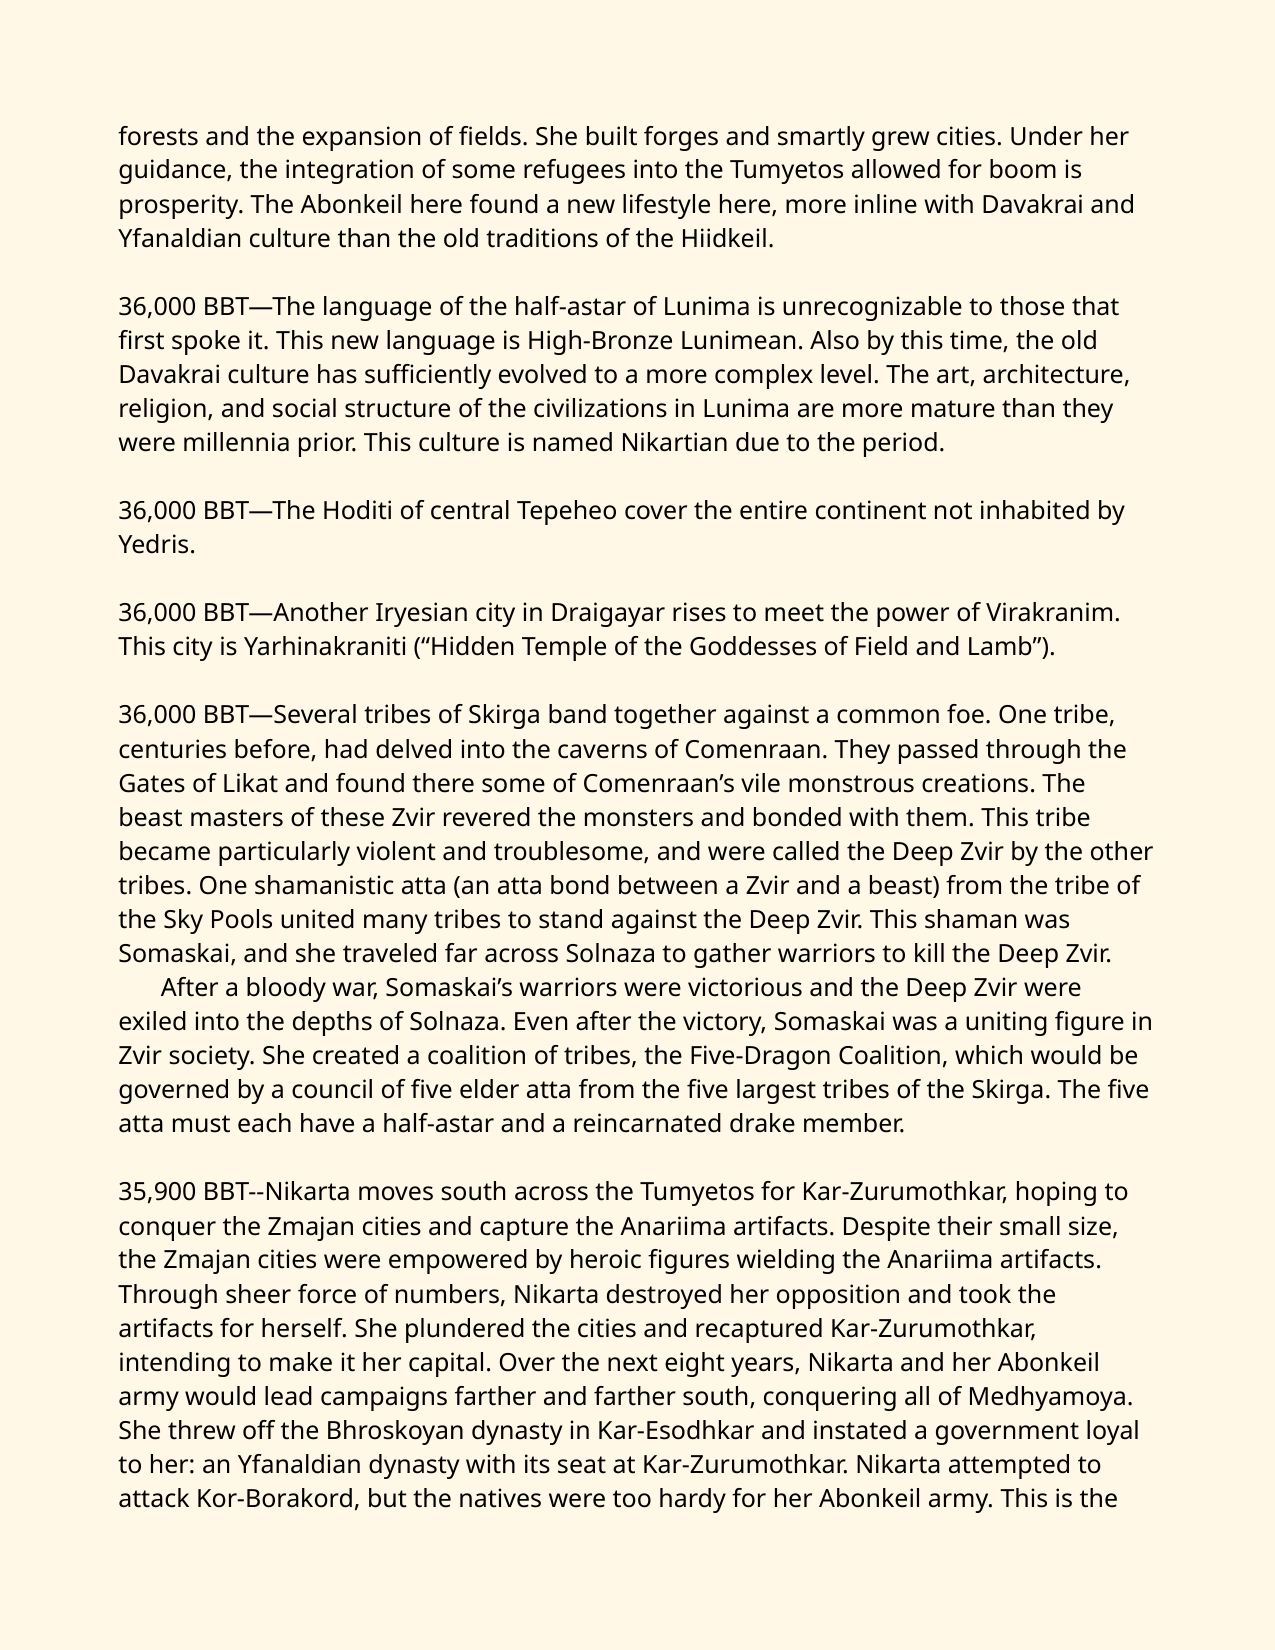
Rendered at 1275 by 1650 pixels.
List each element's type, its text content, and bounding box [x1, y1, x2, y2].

text forests and the expansion of fields. She built forges and smartly grew cities. Under her guidance, the integration of some refugees into the Tumyetos allowed for boom is prosperity. The Abonkeil here found a new lifestyle here, more inline with Davakrai and Yfanaldian culture than the old traditions of the Hiidkeil. [118, 118, 1157, 254]
text 36,000 BBT—Another Iryesian city in Draigayar rises to meet the power of Virakranim. This city is Yarhinakraniti (“Hidden Temple of the Goddesses of Field and Lamb”). [118, 595, 1157, 663]
text 36,000 BBT—The Hoditi of central Tepeheo cover the entire continent not inhabited by Yedris. [118, 493, 1157, 561]
text 36,000 BBT—Several tribes of Skirga band together against a common foe. One tribe, centuries before, had delved into the caverns of Comenraan. They passed through the Gates of Likat and found there some of Comenraan’s vile monstrous creations. The beast masters of these Zvir revered the monsters and bonded with them. This tribe became particularly violent and troublesome, and were called the Deep Zvir by the other tribes. One shamanistic atta (an atta bond between a Zvir and a beast) from the tribe of the Sky Pools united many tribes to stand against the Deep Zvir. This shaman was Somaskai, and she traveled far across Solnaza to gather warriors to kill the Deep Zvir. [118, 697, 1157, 970]
text After a bloody war, Somaskai’s warriors were victorious and the Deep Zvir were exiled into the depths of Solnaza. Even after the victory, Somaskai was a uniting figure in Zvir society. She created a coalition of tribes, the Five-Dragon Coalition, which would be governed by a council of five elder atta from the five largest tribes of the Skirga. The five atta must each have a half-astar and a reincarnated drake member. [118, 970, 1157, 1140]
text 36,000 BBT—The language of the half-astar of Lunima is unrecognizable to those that first spoke it. This new language is High-Bronze Lunimean. Also by this time, the old Davakrai culture has sufficiently evolved to a more complex level. The art, architecture, religion, and social structure of the civilizations in Lunima are more mature than they were millennia prior. This culture is named Nikartian due to the period. [118, 288, 1157, 459]
text 35,900 BBT--Nikarta moves south across the Tumyetos for Kar-Zurumothkar, hoping to conquer the Zmajan cities and capture the Anariima artifacts. Despite their small size, the Zmajan cities were empowered by heroic figures wielding the Anariima artifacts. Through sheer force of numbers, Nikarta destroyed her opposition and took the artifacts for herself. She plundered the cities and recaptured Kar-Zurumothkar, intending to make it her capital. Over the next eight years, Nikarta and her Abonkeil army would lead campaigns farther and farther south, conquering all of Medhyamoya. She threw off the Bhroskoyan dynasty in Kar-Esodhkar and instated a government loyal to her: an Yfanaldian dynasty with its seat at Kar-Zurumothkar. Nikarta attempted to attack Kor-Borakord, but the natives were too hardy for her Abonkeil army. This is the [118, 1174, 1157, 1515]
